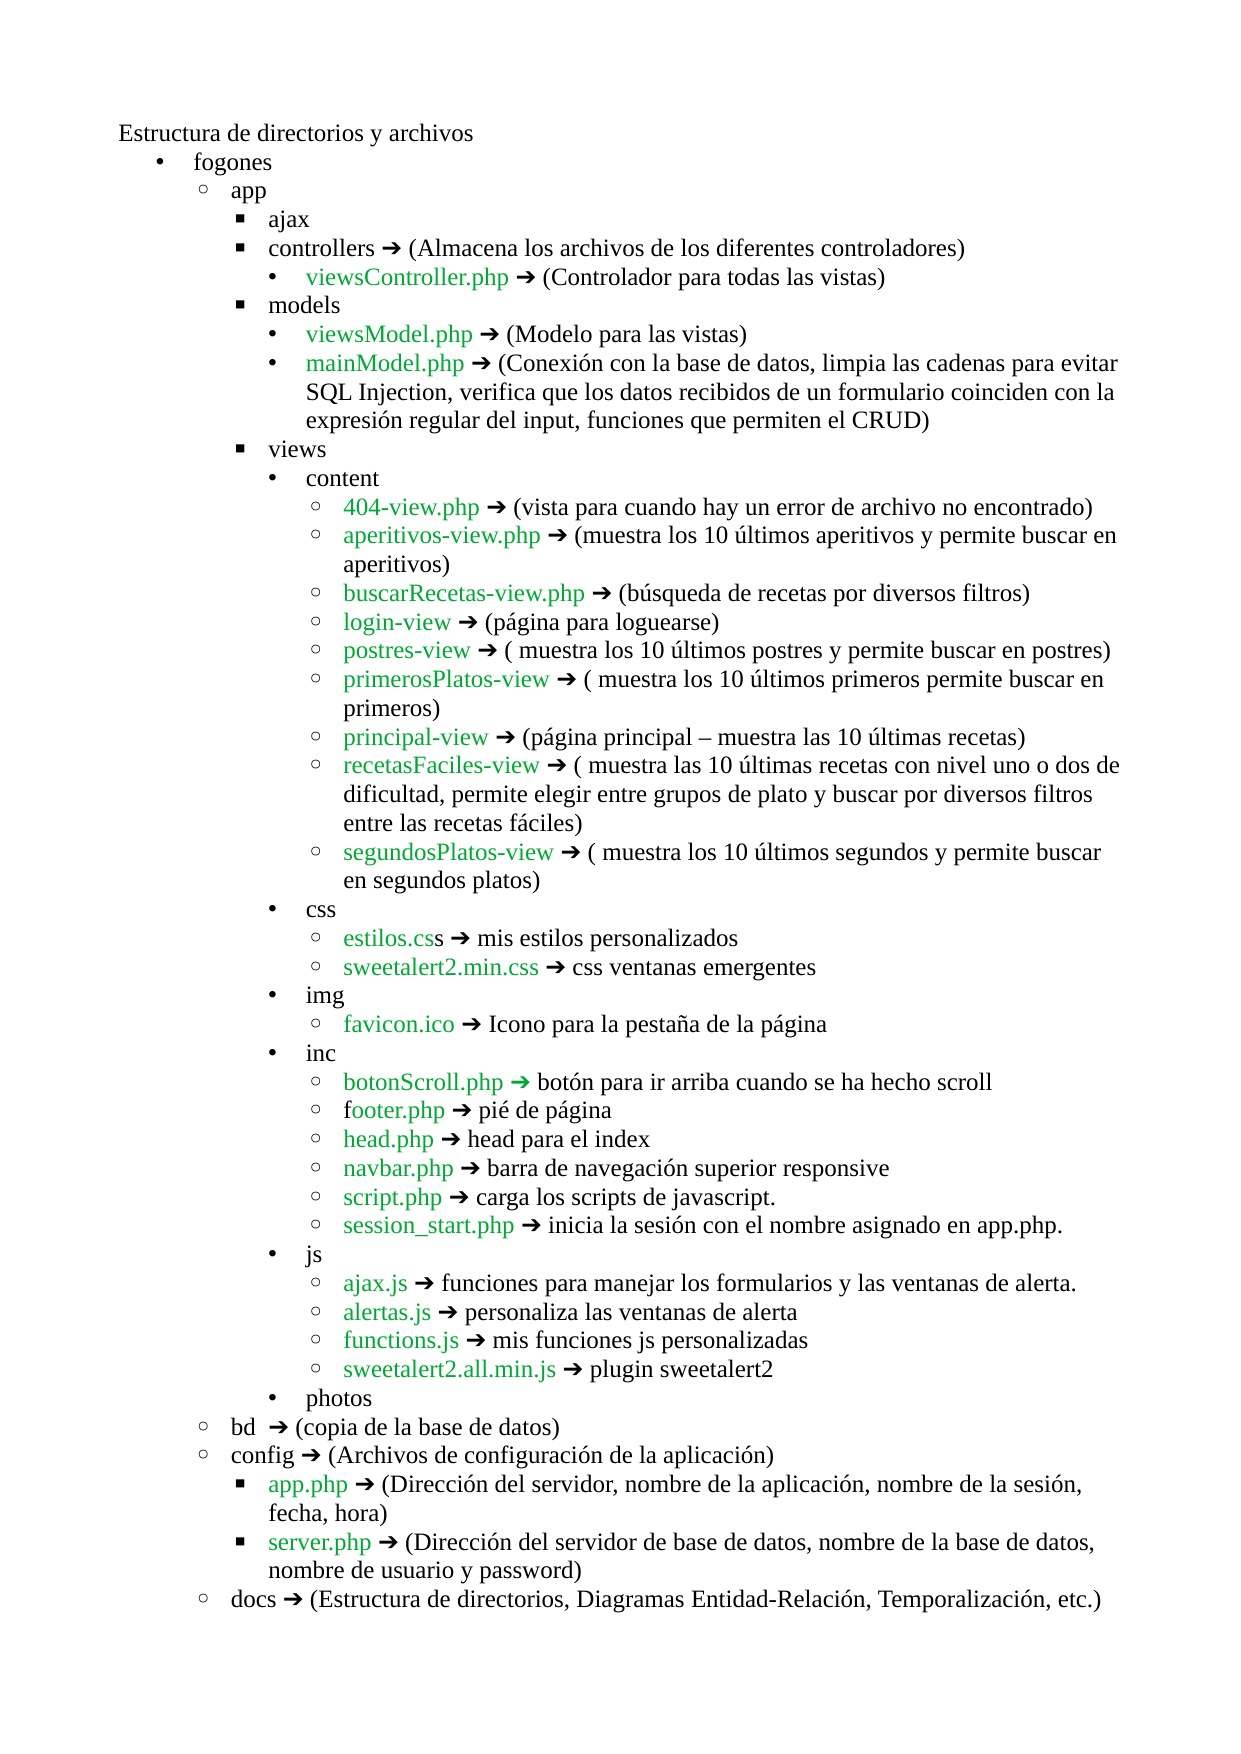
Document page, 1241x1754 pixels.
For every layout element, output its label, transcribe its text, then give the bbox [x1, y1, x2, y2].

list views [231, 434, 1122, 463]
list controllers ➔ (Almacena los archivos de los diferentes controladores) [231, 233, 1122, 262]
list login-view ➔ (página para loguearse) [306, 607, 1122, 636]
list ajax [231, 204, 1122, 233]
list recetasFaciles-view ➔ ( muestra las 10 últimas recetas con nivel uno o dos de dificultad, permite elegir entre grupos de plato y buscar por diversos filtros entre las recetas fáciles) [306, 751, 1122, 837]
list head.php ➔ head para el index [306, 1124, 1122, 1153]
list mainModel.php ➔ (Conexión con la base de datos, limpia las cadenas para evitar SQL Injection, verifica que los datos recibidos de un formulario coinciden con la expresión regular del input, funciones que permiten el CRUD) [268, 348, 1122, 434]
list script.php ➔ carga los scripts de javascript. [306, 1182, 1122, 1211]
list css [268, 894, 1122, 923]
list sweetalert2.min.css ➔ css ventanas emergentes [306, 952, 1122, 981]
list principal-view ➔ (página principal – muestra las 10 últimas recetas) [306, 722, 1122, 751]
list inc [268, 1038, 1122, 1067]
list server.php ➔ (Dirección del servidor de base de datos, nombre de la base de datos, nombre de usuario y password) [231, 1527, 1122, 1584]
list img [268, 981, 1122, 1009]
list models [231, 291, 1122, 319]
list js [268, 1239, 1122, 1268]
list postres-view ➔ ( muestra los 10 últimos postres y permite buscar en postres) [306, 636, 1122, 664]
list fogones [156, 147, 1122, 176]
list favicon.ico ➔ Icono para la pestaña de la página [306, 1009, 1122, 1038]
list content [268, 463, 1122, 492]
list functions.js ➔ mis funciones js personalizadas [306, 1326, 1122, 1354]
list viewsModel.php ➔ (Modelo para las vistas) [268, 319, 1122, 348]
text Estructura de directorios y archivos [118, 118, 1122, 147]
list buscarRecetas-view.php ➔ (búsqueda de recetas por diversos filtros) [306, 578, 1122, 607]
list footer.php ➔ pié de página [306, 1096, 1122, 1124]
list segundosPlatos-view ➔ ( muestra los 10 últimos segundos y permite buscar en segundos platos) [306, 837, 1122, 894]
list sweetalert2.all.min.js ➔ plugin sweetalert2 [306, 1354, 1122, 1383]
list estilos.css ➔ mis estilos personalizados [306, 923, 1122, 952]
list primerosPlatos-view ➔ ( muestra los 10 últimos primeros permite buscar en primeros) [306, 664, 1122, 722]
list docs ➔ (Estructura de directorios, Diagramas Entidad-Relación, Temporalización, etc.) [193, 1584, 1122, 1613]
list botonScroll.php ➔ botón para ir arriba cuando se ha hecho scroll [306, 1067, 1122, 1096]
list bd ➔ (copia de la base de datos) [193, 1412, 1122, 1441]
list app [193, 176, 1122, 204]
list app.php ➔ (Dirección del servidor, nombre de la aplicación, nombre de la sesión, fecha, hora) [231, 1469, 1122, 1527]
list aperitivos-view.php ➔ (muestra los 10 últimos aperitivos y permite buscar en aperitivos) [306, 521, 1122, 578]
list viewsController.php ➔ (Controlador para todas las vistas) [268, 262, 1122, 291]
list 404-view.php ➔ (vista para cuando hay un error de archivo no encontrado) [306, 492, 1122, 521]
list photos [268, 1383, 1122, 1412]
list navbar.php ➔ barra de navegación superior responsive [306, 1153, 1122, 1182]
list ajax.js ➔ funciones para manejar los formularios y las ventanas de alerta. [306, 1268, 1122, 1297]
list config ➔ (Archivos de configuración de la aplicación) [193, 1441, 1122, 1469]
list session_start.php ➔ inicia la sesión con el nombre asignado en app.php. [306, 1211, 1122, 1239]
list alertas.js ➔ personaliza las ventanas de alerta [306, 1297, 1122, 1326]
